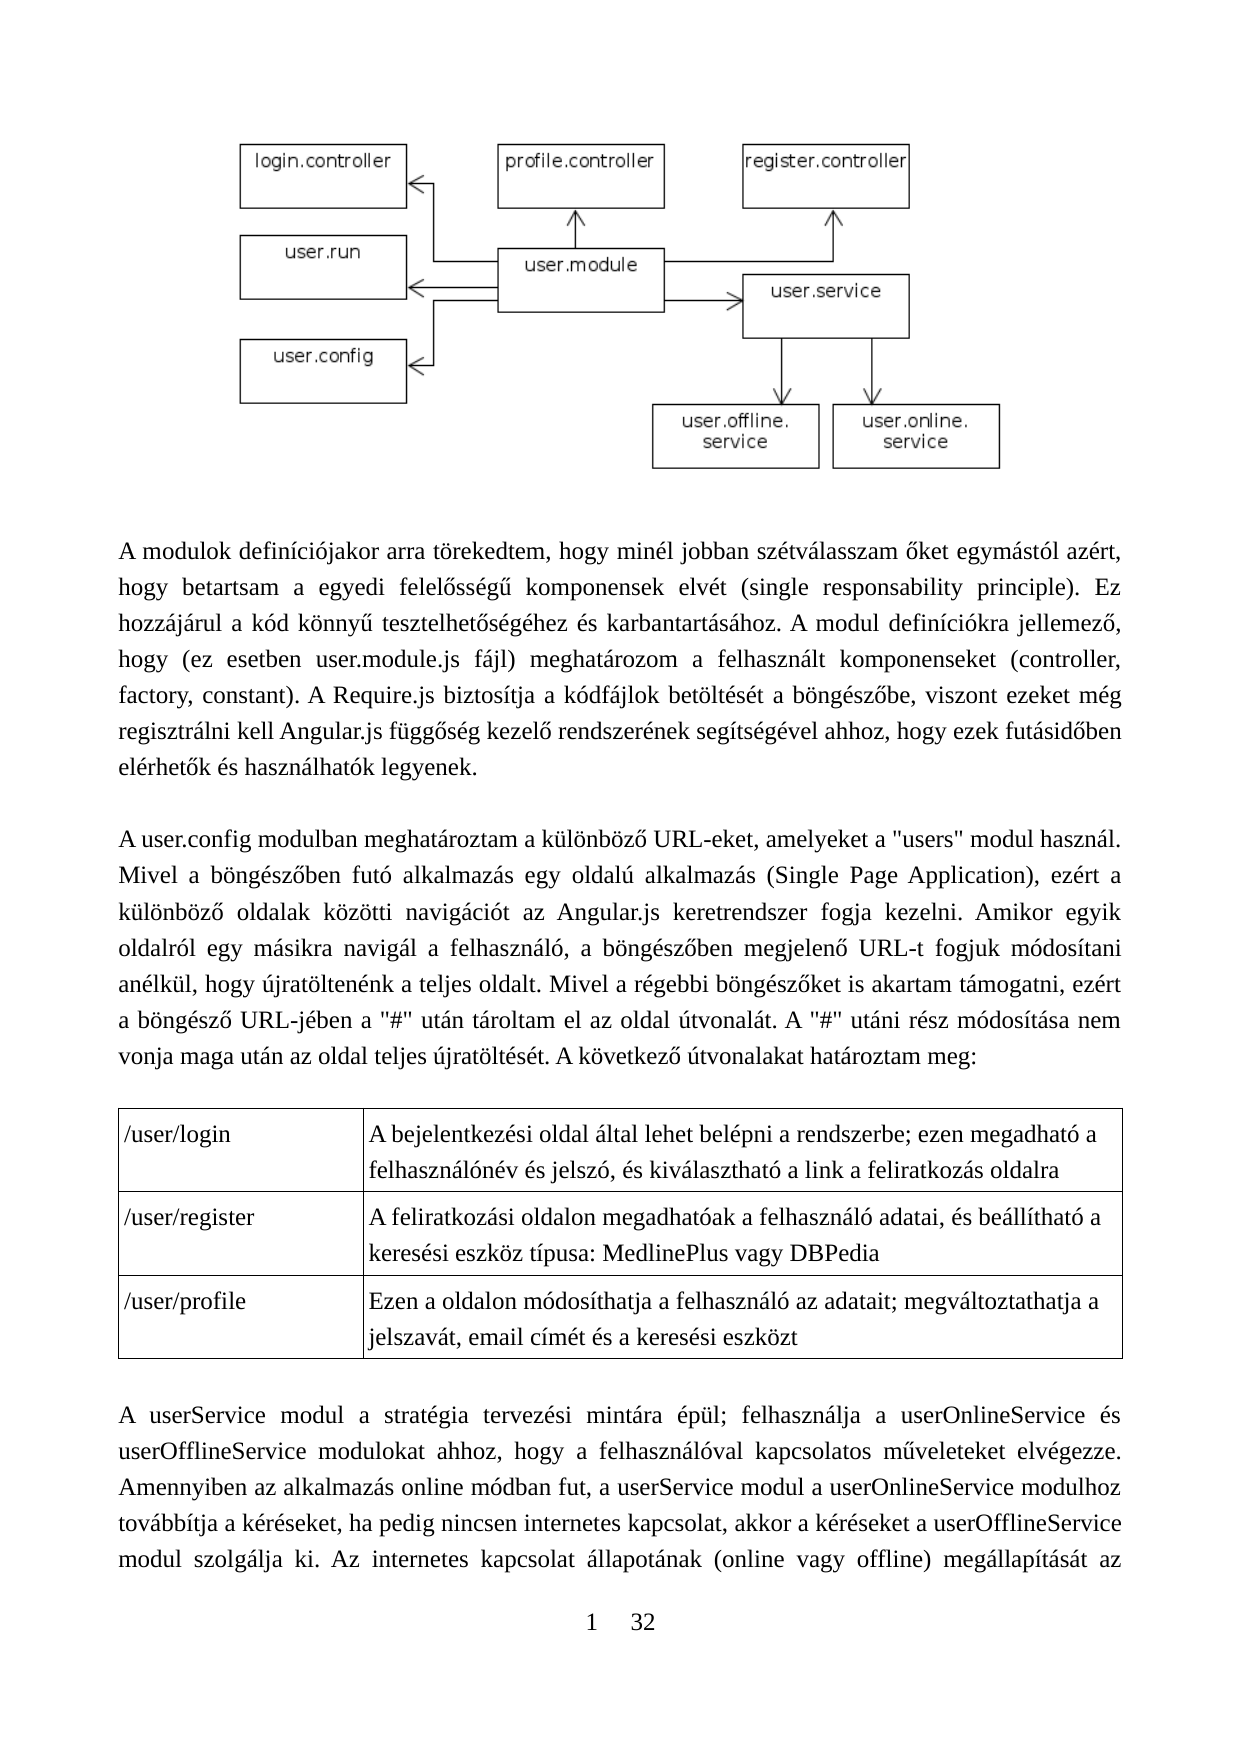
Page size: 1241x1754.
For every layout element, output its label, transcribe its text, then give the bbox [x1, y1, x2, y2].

table_header /user/login [119, 1109, 363, 1191]
table_cell /user/register [119, 1192, 363, 1275]
subtitle A userService modul a stratégia tervezési mintára épül; felhasználja a userOnlineService és userOfflineService modulokat ahhoz, hogy a felhasználóval kapcsolatos műveleteket elvégezze. Amennyiben az alkalmazás online módban fut, a userService modul a userOnlineService modulhoz továbbítja a kéréseket, ha pedig nincsen internetes kapcsolat, akkor a kéréseket a userOfflineService modul szolgálja ki. Az internetes kapcsolat állapotának (online vagy offline) megállapítását az [118, 1394, 1122, 1575]
table_cell A feliratkozási oldalon megadhatóak a felhasználó adatai, és beállítható a keresési eszköz típusa: MedlinePlus vagy DBPedia [364, 1192, 1122, 1275]
subtitle A user.config modulban meghatároztam a különböző URL-eket, amelyeket a "users" modul használ. Mivel a böngészőben futó alkalmazás egy oldalú alkalmazás (Single Page Application), ezért a különböző oldalak közötti navigációt az Angular.js keretrendszer fogja kezelni. Amikor egyik oldalról egy másikra navigál a felhasználó, a böngészőben megjelenő URL-t fogjuk módosítani anélkül, hogy újratöltenénk a teljes oldalt. Mivel a régebbi böngészőket is akartam támogatni, ezért a böngésző URL-jében a "#" után tároltam el az oldal útvonalát. A "#" utáni rész módosítása nem vonja maga után az oldal teljes újratöltését. A következő útvonalakat határoztam meg: [118, 819, 1122, 1071]
table_cell Ezen a oldalon módosíthatja a felhasználó az adatait; megváltoztathatja a jelszavát, email címét és a keresési eszközt [364, 1276, 1122, 1358]
picture [214, 118, 1026, 495]
table_header A bejelentkezési oldal által lehet belépni a rendszerbe; ezen megadható a felhasználónév és jelszó, és kiválasztható a link a feliratkozás oldalra [364, 1109, 1122, 1191]
subtitle A modulok definíciójakor arra törekedtem, hogy minél jobban szétválasszam őket egymástól azért, hogy betartsam a egyedi felelősségű komponensek elvét (single responsability principle). Ez hozzájárul a kód könnyű tesztelhetőségéhez és karbantartásához. A modul definíciókra jellemező, hogy (ez esetben user.module.js fájl) meghatározom a felhasznált komponenseket (controller, factory, constant). A Require.js biztosítja a kódfájlok betöltését a böngészőbe, viszont ezeket még regisztrálni kell Angular.js függőség kezelő rendszerének segítségével ahhoz, hogy ezek futásidőben elérhetők és használhatók legyenek. [118, 531, 1122, 783]
table_cell /user/profile [119, 1276, 363, 1358]
